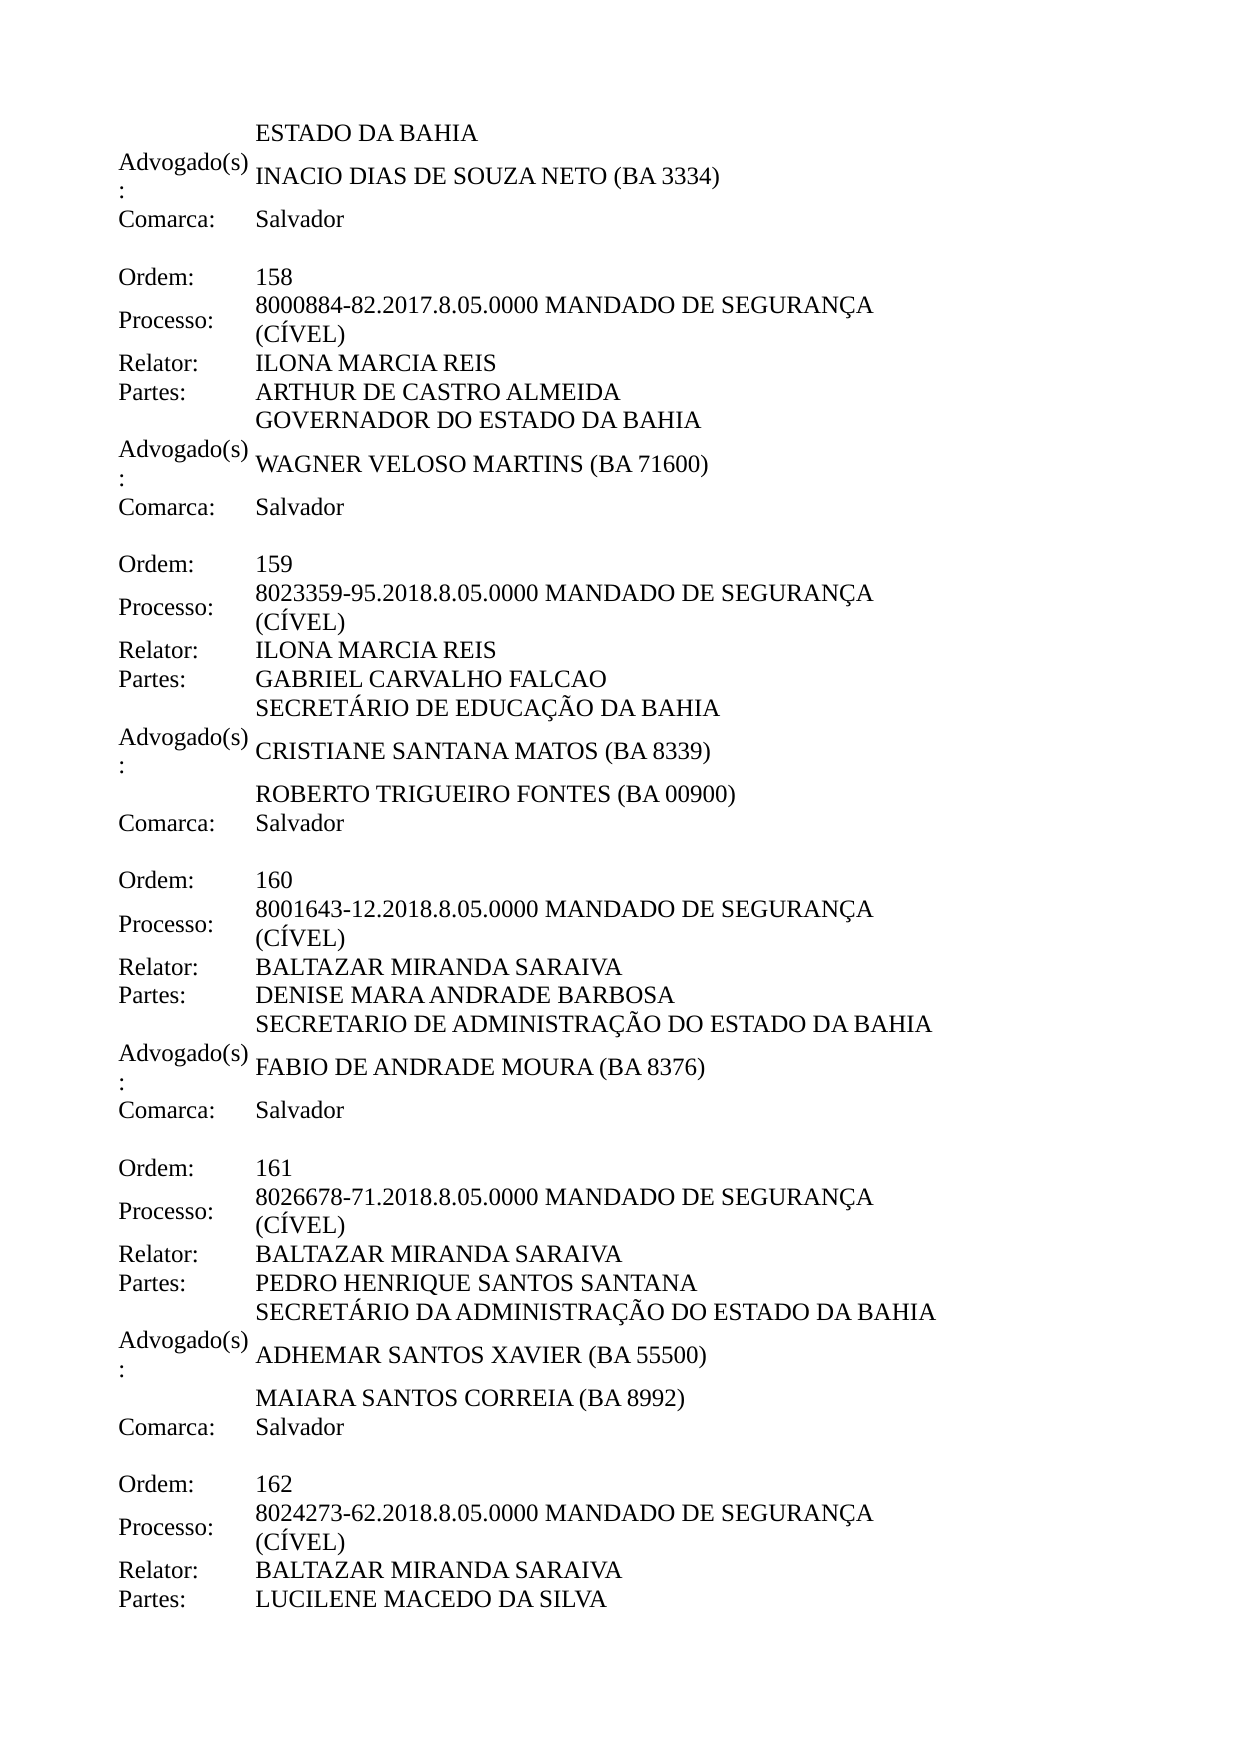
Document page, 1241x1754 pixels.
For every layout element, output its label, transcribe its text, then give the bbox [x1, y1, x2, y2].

table_cell Advogado(s): [118, 1326, 255, 1383]
table_cell SECRETÁRIO DE EDUCAÇÃO DA BAHIA [255, 693, 969, 722]
table_cell ILONA MARCIA REIS [255, 348, 969, 377]
table_cell BALTAZAR MIRANDA SARAIVA [255, 1556, 969, 1584]
table_cell 8023359-95.2018.8.05.0000 MANDADO DE SEGURANÇA (CÍVEL) [255, 578, 969, 636]
table_cell Advogado(s): [118, 1038, 255, 1096]
table_cell Processo: [118, 894, 255, 952]
table_cell CRISTIANE SANTANA MATOS (BA 8339) [255, 722, 969, 779]
table_cell 8024273-62.2018.8.05.0000 MANDADO DE SEGURANÇA (CÍVEL) [255, 1498, 969, 1556]
table_cell Salvador [255, 492, 969, 521]
table_cell SECRETÁRIO DA ADMINISTRAÇÃO DO ESTADO DA BAHIA [255, 1297, 969, 1326]
table_cell 8026678-71.2018.8.05.0000 MANDADO DE SEGURANÇA (CÍVEL) [255, 1182, 969, 1239]
table_cell ESTADO DA BAHIA [255, 118, 768, 147]
table_cell 8000884-82.2017.8.05.0000 MANDADO DE SEGURANÇA (CÍVEL) [255, 291, 969, 348]
table_cell DENISE MARA ANDRADE BARBOSA [255, 981, 969, 1009]
table_cell Partes: [118, 981, 255, 1009]
table_cell INACIO DIAS DE SOUZA NETO (BA 3334) [255, 147, 768, 204]
table_cell ILONA MARCIA REIS [255, 636, 969, 664]
table_cell Salvador [255, 204, 768, 233]
table_cell [118, 406, 255, 434]
table_header Ordem: [118, 1153, 255, 1182]
table_cell Processo: [118, 578, 255, 636]
table_header 162 [255, 1469, 969, 1498]
table_cell Comarca: [118, 492, 255, 521]
table_cell 8001643-12.2018.8.05.0000 MANDADO DE SEGURANÇA (CÍVEL) [255, 894, 969, 952]
table_header 161 [255, 1153, 969, 1182]
table_header 158 [255, 262, 969, 291]
table_cell Comarca: [118, 204, 255, 233]
table_cell [118, 1383, 255, 1412]
table_cell Comarca: [118, 1412, 255, 1441]
table_cell PEDRO HENRIQUE SANTOS SANTANA [255, 1268, 969, 1297]
table_header 160 [255, 866, 969, 894]
table_cell ROBERTO TRIGUEIRO FONTES (BA 00900) [255, 779, 969, 808]
table_cell Processo: [118, 1498, 255, 1556]
table_cell [118, 779, 255, 808]
table_cell Advogado(s): [118, 434, 255, 492]
table_cell Relator: [118, 1239, 255, 1268]
table_cell Salvador [255, 1412, 969, 1441]
table_cell [118, 118, 255, 147]
table_header Ordem: [118, 1469, 255, 1498]
table_cell [118, 1009, 255, 1038]
table_cell FABIO DE ANDRADE MOURA (BA 8376) [255, 1038, 969, 1096]
table_cell MAIARA SANTOS CORREIA (BA 8992) [255, 1383, 969, 1412]
table_header Ordem: [118, 549, 255, 578]
table_cell Partes: [118, 1268, 255, 1297]
table_cell WAGNER VELOSO MARTINS (BA 71600) [255, 434, 969, 492]
table_cell BALTAZAR MIRANDA SARAIVA [255, 1239, 969, 1268]
table_cell Partes: [118, 664, 255, 693]
table_header Ordem: [118, 262, 255, 291]
table_cell Processo: [118, 291, 255, 348]
table_cell Partes: [118, 377, 255, 406]
table_cell Relator: [118, 1556, 255, 1584]
table_cell SECRETARIO DE ADMINISTRAÇÃO DO ESTADO DA BAHIA [255, 1009, 969, 1038]
table_cell Partes: [118, 1584, 255, 1613]
table_cell Relator: [118, 636, 255, 664]
table_cell [118, 1297, 255, 1326]
table_cell [118, 693, 255, 722]
table_cell ARTHUR DE CASTRO ALMEIDA [255, 377, 969, 406]
table_cell BALTAZAR MIRANDA SARAIVA [255, 952, 969, 981]
table_cell Salvador [255, 808, 969, 837]
table_cell LUCILENE MACEDO DA SILVA [255, 1584, 969, 1613]
table_cell Salvador [255, 1096, 969, 1124]
table_cell Advogado(s): [118, 147, 255, 204]
table_cell Relator: [118, 952, 255, 981]
table_cell Relator: [118, 348, 255, 377]
table_cell Comarca: [118, 1096, 255, 1124]
table_header 159 [255, 549, 969, 578]
table_cell ADHEMAR SANTOS XAVIER (BA 55500) [255, 1326, 969, 1383]
table_header Ordem: [118, 866, 255, 894]
table_cell GABRIEL CARVALHO FALCAO [255, 664, 969, 693]
table_cell Advogado(s): [118, 722, 255, 779]
table_cell GOVERNADOR DO ESTADO DA BAHIA [255, 406, 969, 434]
table_cell Comarca: [118, 808, 255, 837]
table_cell Processo: [118, 1182, 255, 1239]
